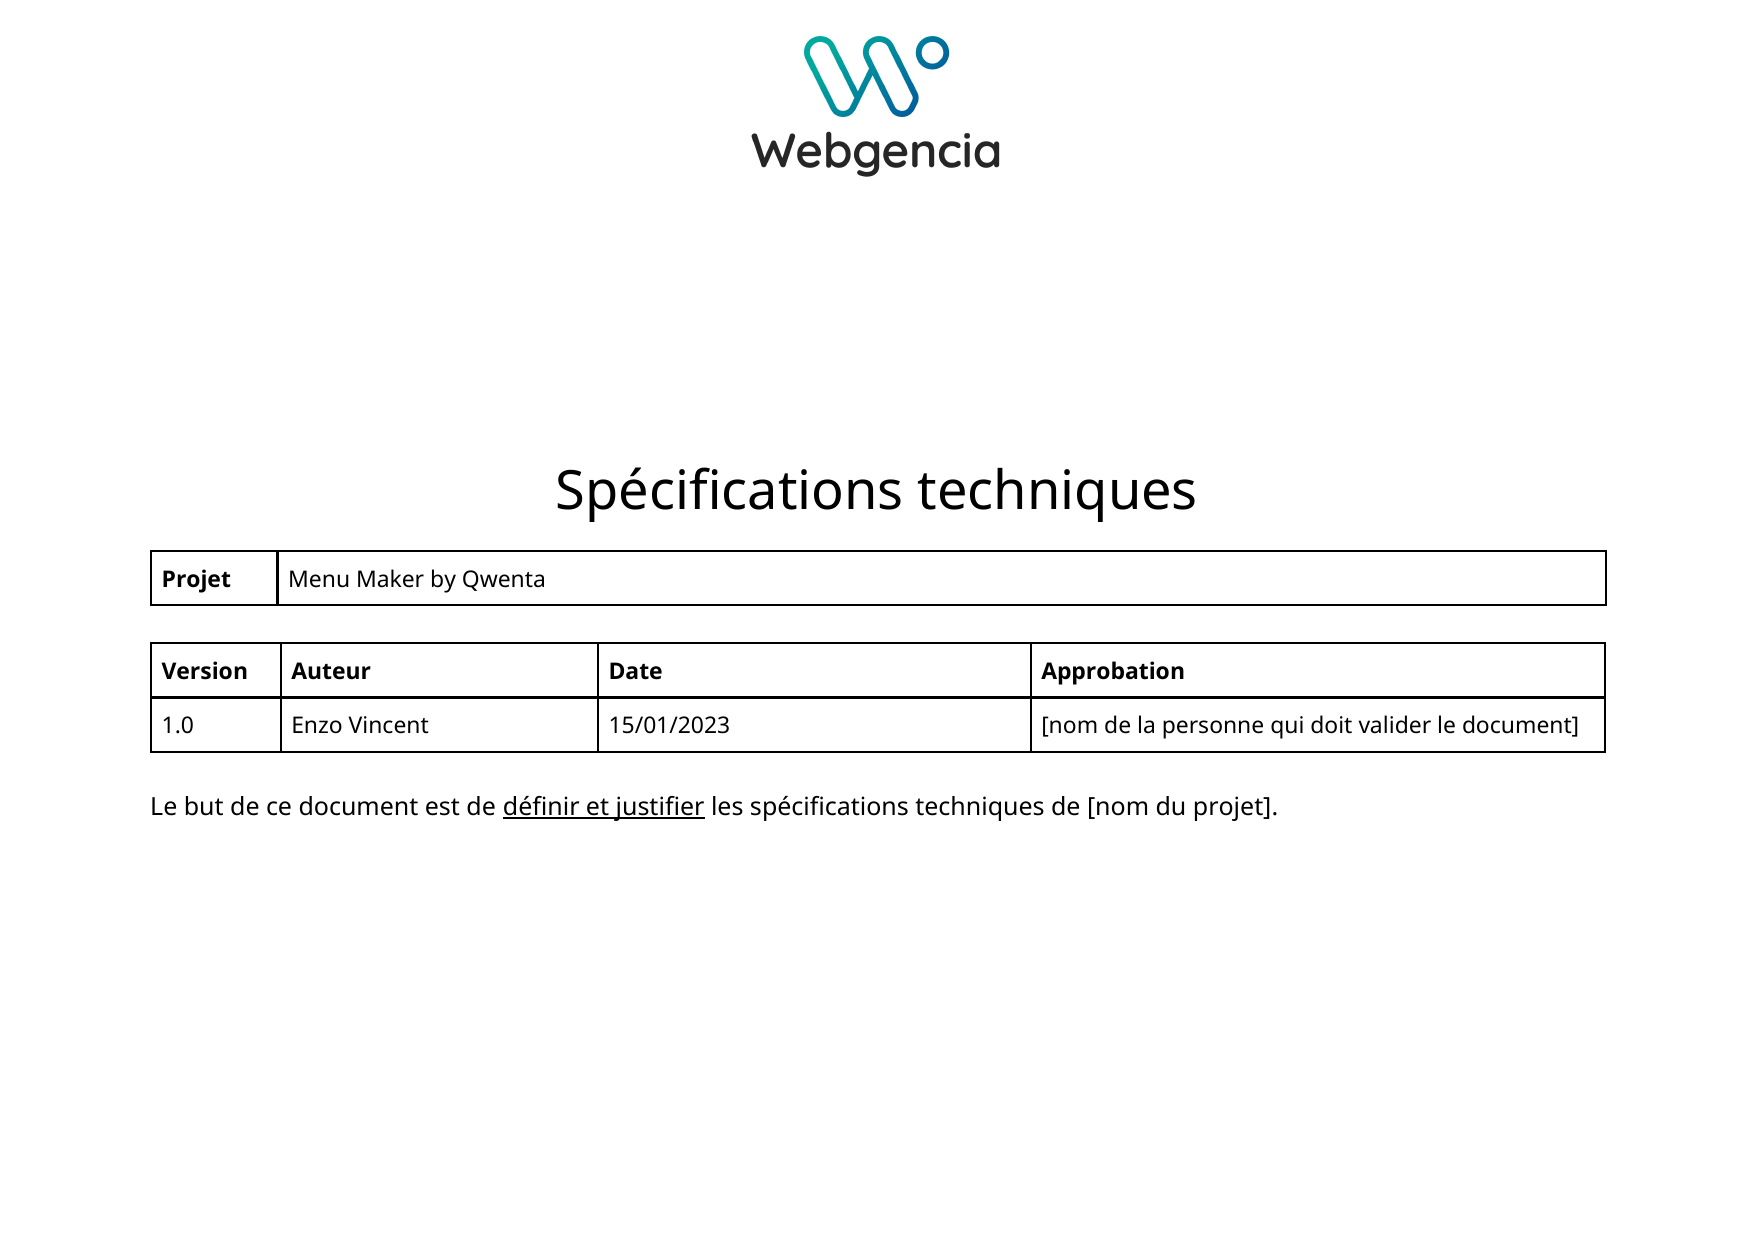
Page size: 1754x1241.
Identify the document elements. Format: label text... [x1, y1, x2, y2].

table_cell [nom de la personne qui doit valider le document] [1032, 699, 1604, 751]
table_header Auteur [282, 644, 597, 696]
table_header Projet [152, 552, 276, 604]
table_cell 15/01/2023 [599, 699, 1030, 751]
picture [710, 23, 1043, 190]
table_cell Enzo Vincent [282, 699, 597, 751]
title Spécifications techniques [150, 451, 1604, 525]
table_header Menu Maker by Qwenta [279, 552, 1605, 604]
table_cell 1.0 [152, 699, 280, 751]
text Le but de ce document est de définir et justifier les spécifications techniques de [nom du projet]. [150, 789, 1604, 823]
table_header Version [152, 644, 280, 696]
table_header Date [599, 644, 1030, 696]
table_header Approbation [1032, 644, 1604, 696]
